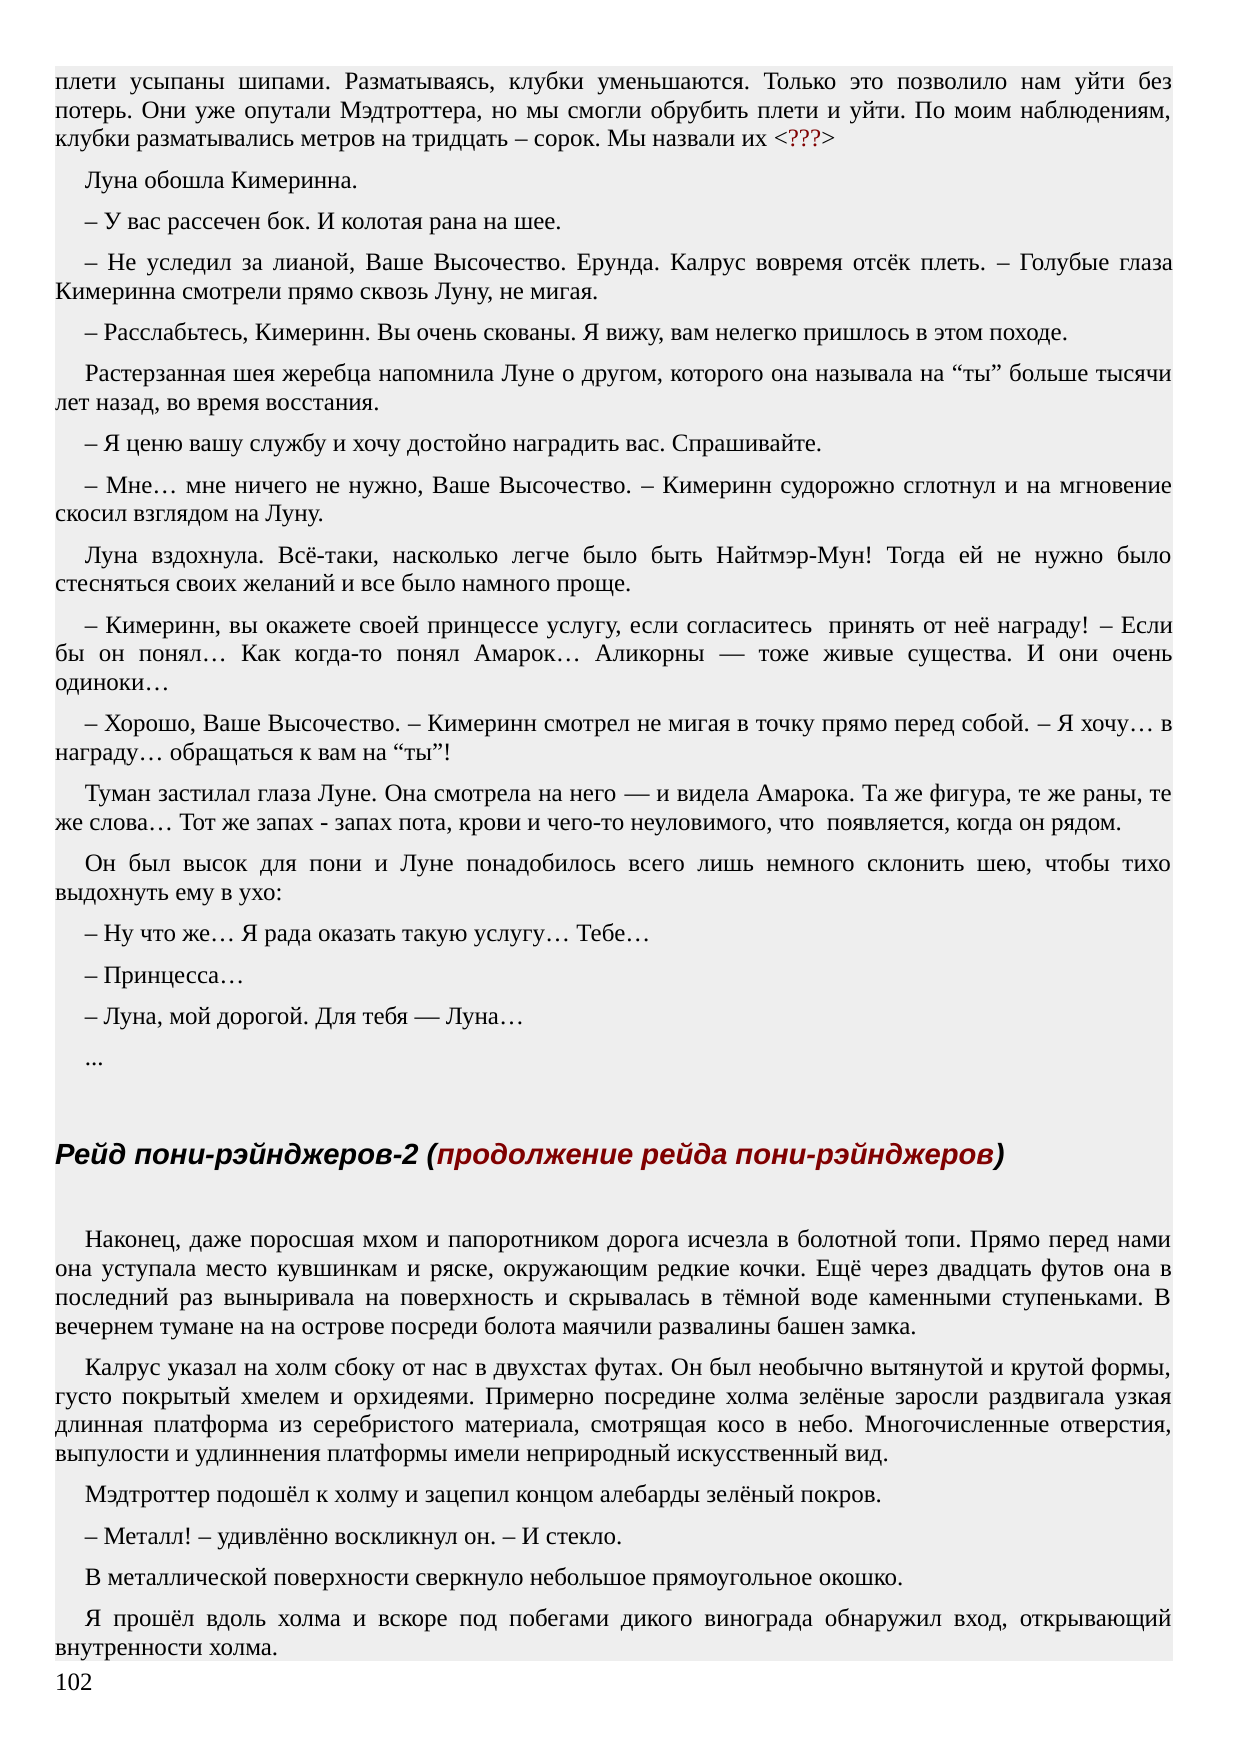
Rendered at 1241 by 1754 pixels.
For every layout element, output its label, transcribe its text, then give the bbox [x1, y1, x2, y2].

text – Кимеринн, вы окажете своей принцессе услугу, если согласитесь принять от неё награду! – Если бы он понял… Как когда-то понял Амарок… Аликорны — тоже живые существа. И они очень одиноки… [55, 610, 1173, 696]
text Он был высок для пони и Луне понадобилось всего лишь немного склонить шею, чтобы тихо выдохнуть ему в ухо: [55, 848, 1173, 906]
text Наконец, даже поросшая мхом и папоротником дорога исчезла в болотной топи. Прямо перед нами она уступала место кувшинкам и ряске, окружающим редкие кочки. Ещё через двадцать футов она в последний раз выныривала на поверхность и скрывалась в тёмной воде каменными ступеньками. В вечернем тумане на на острове посреди болота маячили развалины башен замка. [55, 1224, 1173, 1339]
subtitle Рейд пони-рэйнджеров-2 (продолжение рейда пони-рэйнджеров) [55, 1137, 1173, 1171]
text – Металл! – удивлённо воскликнул он. – И стекло. [55, 1521, 1173, 1549]
text ... [55, 1042, 1173, 1071]
text плети усыпаны шипами. Разматываясь, клубки уменьшаются. Только это позволило нам уйти без потерь. Они уже опутали Мэдтроттера, но мы смогли обрубить плети и уйти. По моим наблюдениям, клубки разматывались метров на тридцать – сорок. Мы назвали их <???> [55, 66, 1173, 152]
text Луна обошла Кимеринна. [55, 165, 1173, 193]
text Мэдтроттер подошёл к холму и зацепил концом алебарды зелёный покров. [55, 1479, 1173, 1508]
text Луна вздохнула. Всё-таки, насколько легче было быть Найтмэр-Мун! Тогда ей не нужно было стесняться своих желаний и все было намного проще. [55, 540, 1173, 597]
text Я прошёл вдоль холма и вскоре под побегами дикого винограда обнаружил вход, открывающий внутренности холма. [55, 1603, 1173, 1661]
text – Ну что же… Я рада оказать такую услугу… Тебе… [55, 918, 1173, 947]
text – Я ценю вашу службу и хочу достойно наградить вас. Спрашивайте. [55, 428, 1173, 457]
text – У вас рассечен бок. И колотая рана на шее. [55, 206, 1173, 235]
text Туман застилал глаза Луне. Она смотрела на него — и видела Амарока. Та же фигура, те же раны, те же слова… Тот же запах - запах пота, крови и чего-то неуловимого, что появляется, когда он рядом. [55, 778, 1173, 836]
text – Мне… мне ничего не нужно, Ваше Высочество. – Кимеринн судорожно сглотнул и на мгновение скосил взглядом на Луну. [55, 470, 1173, 527]
text – Не уследил за лианой, Ваше Высочество. Ерунда. Калрус вовремя отсёк плеть. – Голубые глаза Кимеринна смотрели прямо сквозь Луну, не мигая. [55, 247, 1173, 305]
text – Расслабьтесь, Кимеринн. Вы очень скованы. Я вижу, вам нелегко пришлось в этом походе. [55, 317, 1173, 346]
text – Хорошо, Ваше Высочество. – Кимеринн смотрел не мигая в точку прямо перед собой. – Я хочу… в награду… обращаться к вам на “ты”! [55, 708, 1173, 766]
text – Луна, мой дорогой. Для тебя — Луна… [55, 1001, 1173, 1030]
text В металлической поверхности сверкнуло небольшое прямоугольное окошко. [55, 1562, 1173, 1591]
text Калрус указал на холм сбоку от нас в двухстах футах. Он был необычно вытянутой и крутой формы, густо покрытый хмелем и орхидеями. Примерно посредине холма зелёные заросли раздвигала узкая длинная платформа из серебристого материала, смотрящая косо в небо. Многочисленные отверстия, выпулости и удлиннения платформы имели неприродный искусственный вид. [55, 1352, 1173, 1467]
text Растерзанная шея жеребца напомнила Луне о другом, которого она называла на “ты” больше тысячи лет назад, во время восстания. [55, 358, 1173, 416]
text – Принцесса… [55, 960, 1173, 988]
